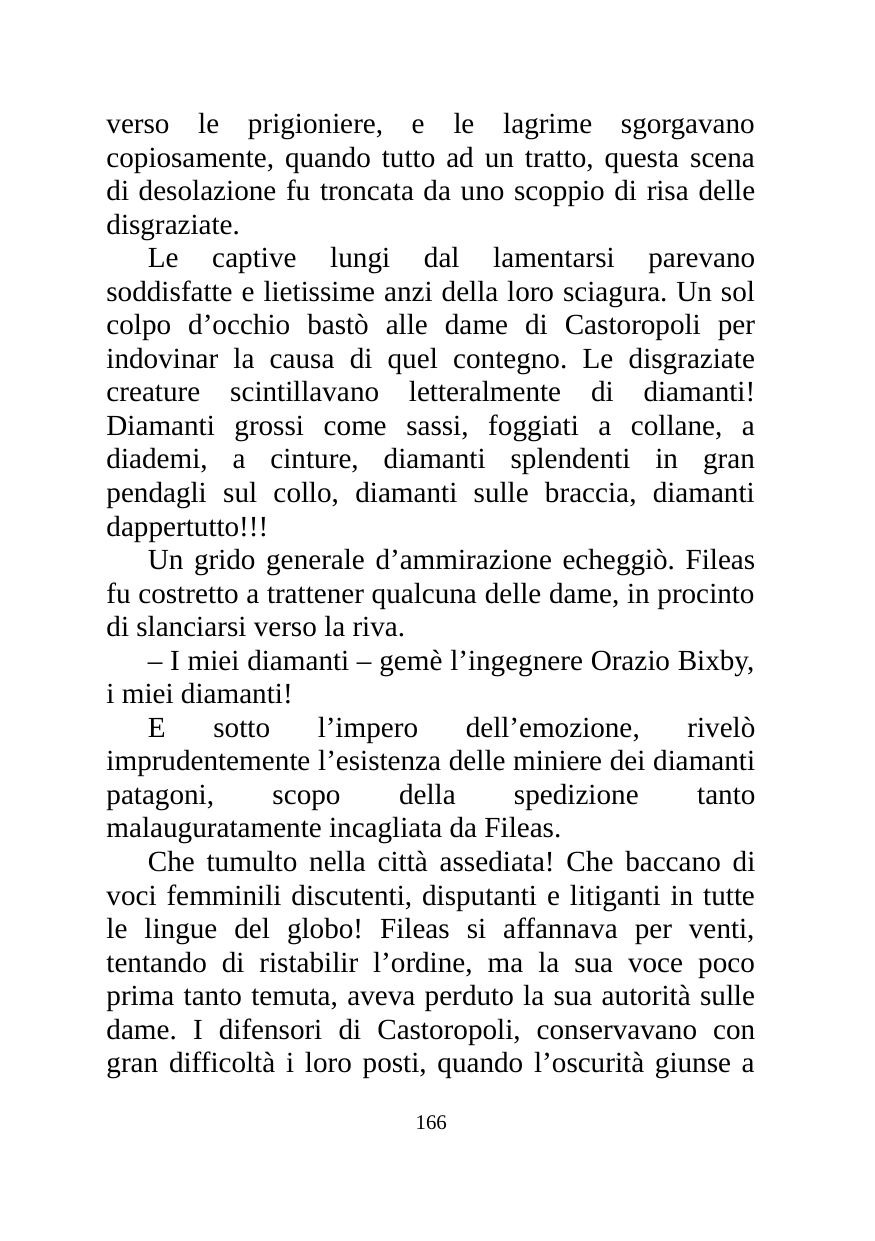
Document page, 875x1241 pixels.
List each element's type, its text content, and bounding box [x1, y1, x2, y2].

text – I miei diamanti – gemè l’ingegnere Orazio Bixby, i miei diamanti! [106, 643, 756, 710]
text E sotto l’impero dell’emozione, rivelò imprudentemente l’esistenza delle miniere dei diamanti patagoni, scopo della spedizione tanto malauguratamente incagliata da Fileas. [106, 710, 756, 844]
text Che tumulto nella città assediata! Che baccano di voci femminili discutenti, disputanti e litiganti in tutte le lingue del globo! Fileas si affannava per venti, tentando di ristabilir l’ordine, ma la sua voce poco prima tanto temuta, aveva perduto la sua autorità sulle dame. I difensori di Castoropoli, conservavano con gran difficoltà i loro posti, quando l’oscurità giunse a [106, 844, 756, 1079]
text Un grido generale d’ammirazione echeggiò. Fileas fu costretto a trattener qualcuna delle dame, in procinto di slanciarsi verso la riva. [106, 542, 756, 643]
text verso le prigioniere, e le lagrime sgorgavano copiosamente, quando tutto ad un tratto, questa scena di desolazione fu troncata da uno scoppio di risa delle disgraziate. [106, 106, 756, 240]
text Le captive lungi dal lamentarsi parevano soddisfatte e lietissime anzi della loro sciagura. Un sol colpo d’occhio bastò alle dame di Castoropoli per indovinar la causa di quel contegno. Le disgraziate creature scintillavano letteralmente di diamanti! Diamanti grossi come sassi, foggiati a collane, a diademi, a cinture, diamanti splendenti in gran pendagli sul collo, diamanti sulle braccia, diamanti dappertutto!!! [106, 240, 756, 542]
